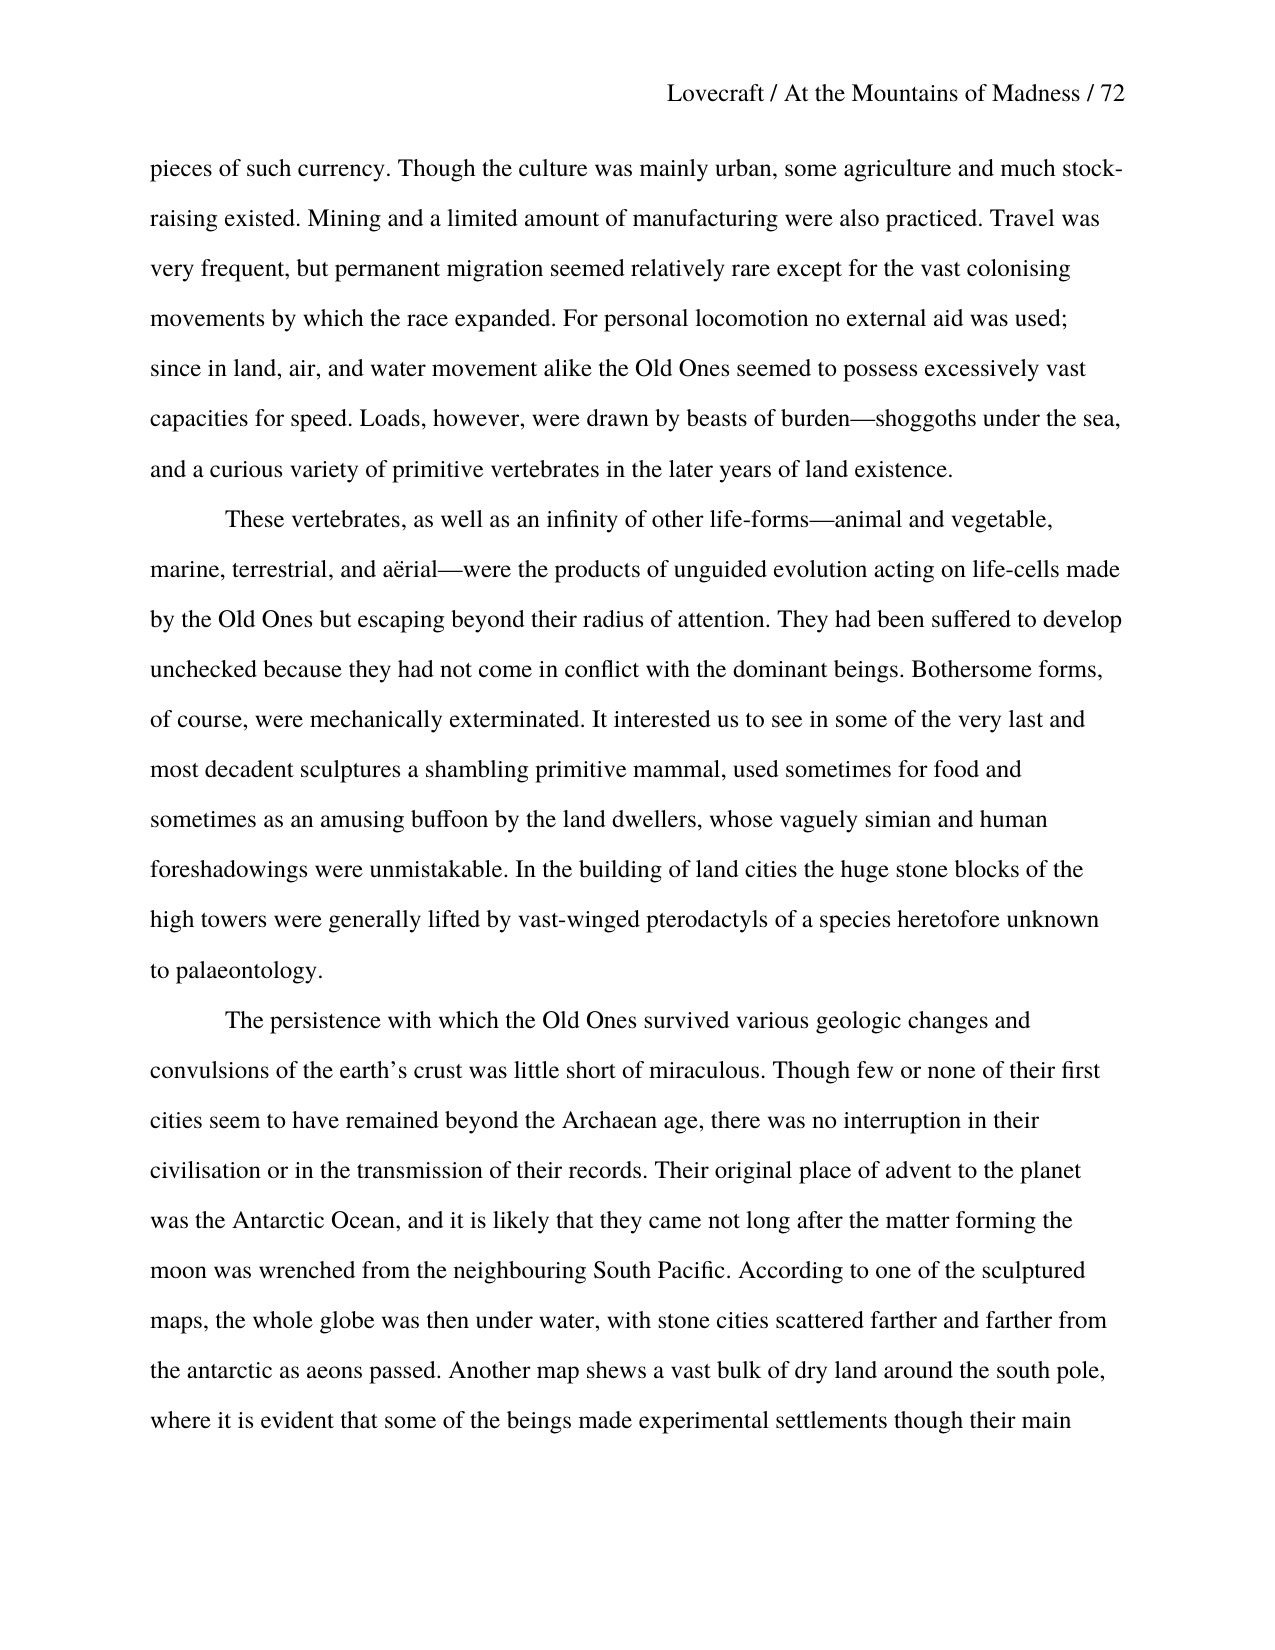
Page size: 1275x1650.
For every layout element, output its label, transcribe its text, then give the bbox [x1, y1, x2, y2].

text These vertebrates, as well as an infinity of other life-forms—animal and vegetable, marine, terrestrial, and aërial—were the products of unguided evolution acting on life-cells made by the Old Ones but escaping beyond their radius of attention. They had been suffered to develop unchecked because they had not come in conflict with the dominant beings. Bothersome forms, of course, were mechanically exterminated. It interested us to see in some of the very last and most decadent sculptures a shambling primitive mammal, used sometimes for food and sometimes as an amusing buffoon by the land dwellers, whose vaguely simian and human foreshadowings were unmistakable. In the building of land cities the huge stone blocks of the high towers were generally lifted by vast-winged pterodactyls of a species heretofore unknown to palaeontology. [150, 501, 1125, 985]
text The persistence with which the Old Ones survived various geologic changes and convulsions of the earth’s crust was little short of miraculous. Though few or none of their first cities seem to have remained beyond the Archaean age, there was no interruption in their civilisation or in the transmission of their records. Their original place of advent to the planet was the Antarctic Ocean, and it is likely that they came not long after the matter forming the moon was wrenched from the neighbouring South Pacific. According to one of the sculptured maps, the whole globe was then under water, with stone cities scattered farther and farther from the antarctic as aeons passed. Another map shews a vast bulk of dry land around the south pole, where it is evident that some of the beings made experimental settlements though their main [150, 1002, 1125, 1436]
text pieces of such currency. Though the culture was mainly urban, some agriculture and much stock-raising existed. Mining and a limited amount of manufacturing were also practiced. Travel was very frequent, but permanent migration seemed relatively rare except for the vast colonising movements by which the race expanded. For personal locomotion no external aid was used; since in land, air, and water movement alike the Old Ones seemed to possess excessively vast capacities for speed. Loads, however, were drawn by beasts of burden—shoggoths under the sea, and a curious variety of primitive vertebrates in the later years of land existence. [150, 150, 1125, 484]
